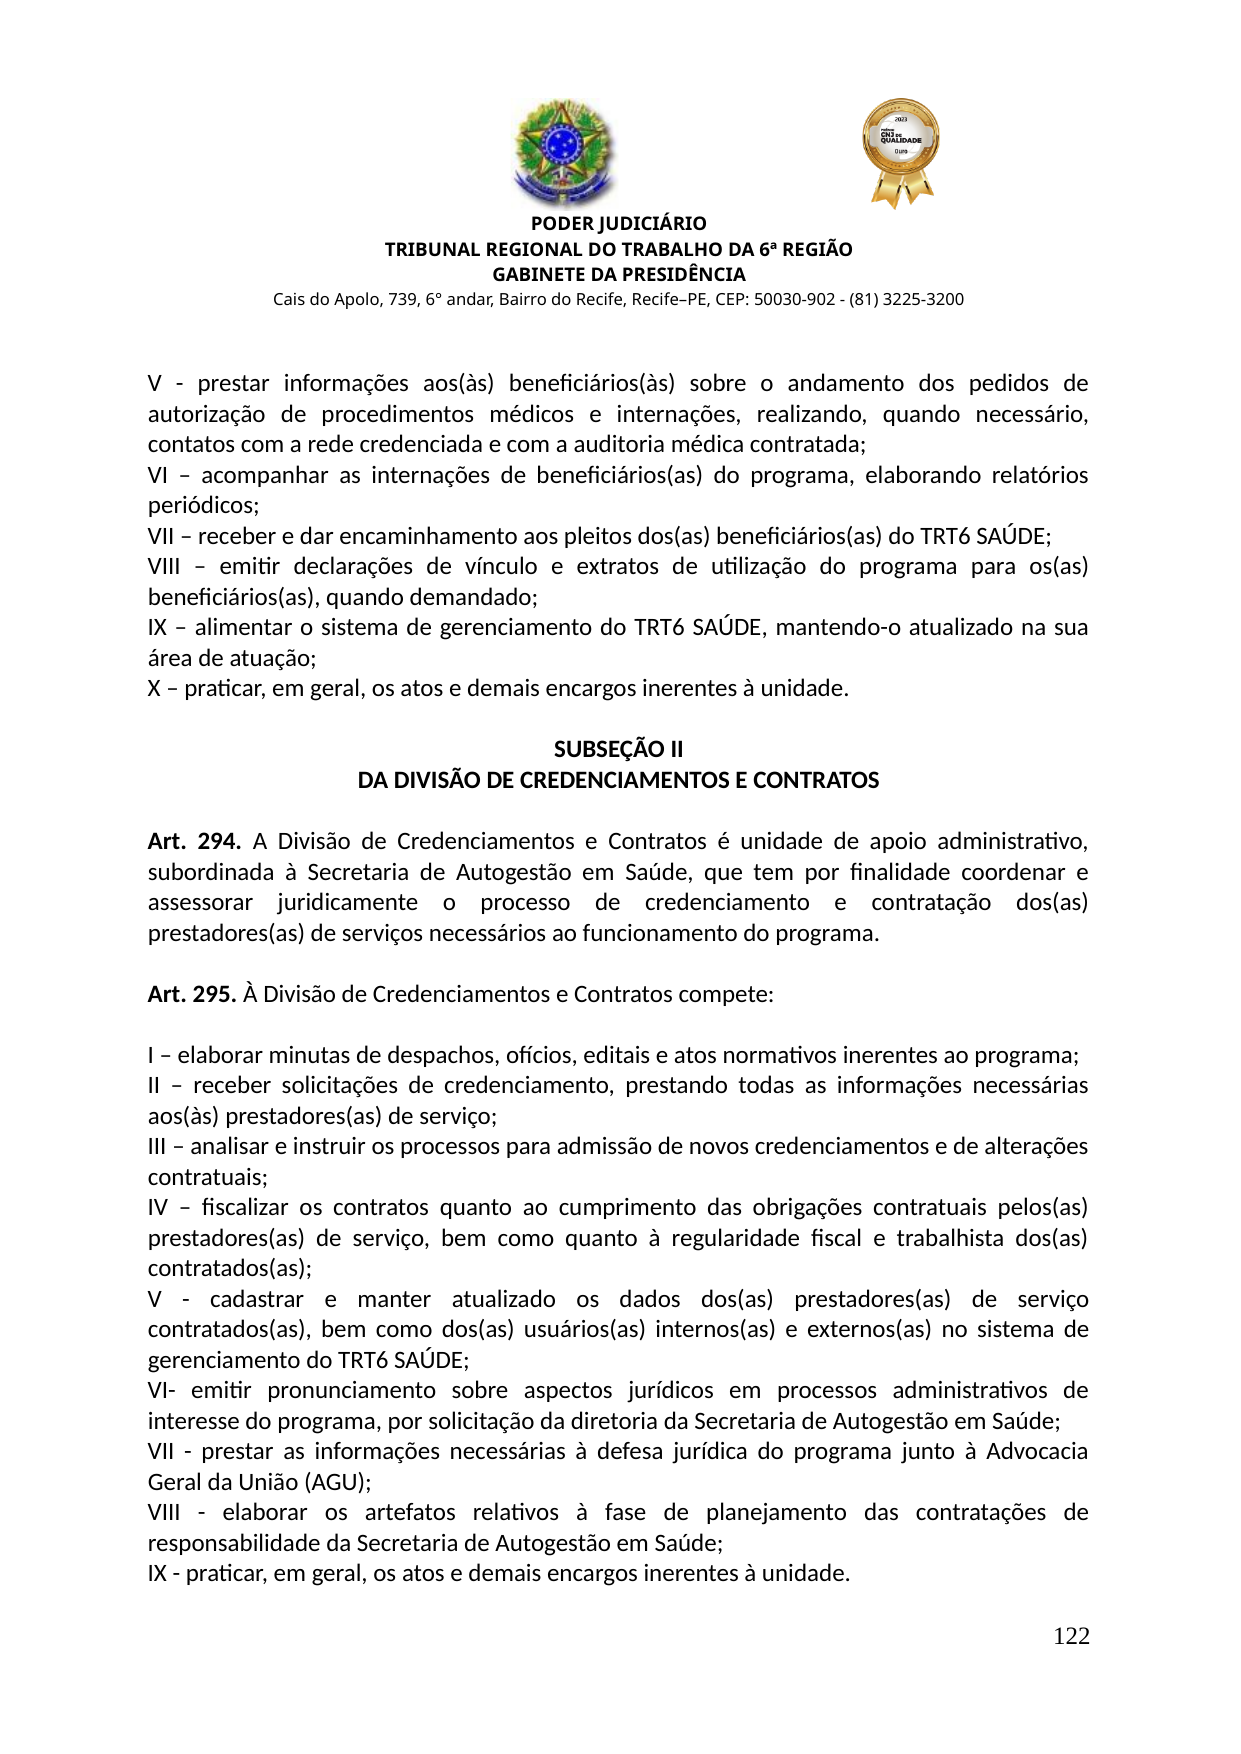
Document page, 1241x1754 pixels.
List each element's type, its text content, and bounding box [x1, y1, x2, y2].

text IX - praticar, em geral, os atos e demais encargos inerentes à unidade. [147, 1558, 1090, 1588]
text X – praticar, em geral, os atos e demais encargos inerentes à unidade. [147, 672, 1090, 703]
text VII - prestar as informações necessárias à defesa jurídica do programa junto à Advocacia Geral da União (AGU); [147, 1436, 1090, 1497]
text VIII – emitir declarações de vínculo e extratos de utilização do programa para os(as) beneficiários(as), quando demandado; [147, 550, 1090, 611]
text Art. 294. A Divisão de Credenciamentos e Contratos é unidade de apoio administrativo, subordinada à Secretaria de Autogestão em Saúde, que tem por finalidade coordenar e assessorar juridicamente o processo de credenciamento e contratação dos(as) prestadores(as) de serviços necessários ao funcionamento do programa. [147, 825, 1090, 947]
text VI – acompanhar as internações de beneficiários(as) do programa, elaborando relatórios periódicos; [147, 459, 1090, 520]
text II – receber solicitações de credenciamento, prestando todas as informações necessárias aos(às) prestadores(as) de serviço; [147, 1069, 1090, 1130]
text III – analisar e instruir os processos para admissão de novos credenciamentos e de alterações contratuais; [147, 1130, 1090, 1191]
text VII – receber e dar encaminhamento aos pleitos dos(as) beneficiários(as) do TRT6 SAÚDE; [147, 520, 1090, 550]
text I – elaborar minutas de despachos, ofícios, editais e atos normativos inerentes ao programa; [147, 1039, 1090, 1069]
text IX – alimentar o sistema de gerenciamento do TRT6 SAÚDE, mantendo-o atualizado na sua área de atuação; [147, 611, 1090, 672]
text VIII - elaborar os artefatos relativos à fase de planejamento das contratações de responsabilidade da Secretaria de Autogestão em Saúde; [147, 1497, 1090, 1558]
text VI- emitir pronunciamento sobre aspectos jurídicos em processos administrativos de interesse do programa, por solicitação da diretoria da Secretaria de Autogestão em Saúde; [147, 1374, 1090, 1436]
text DA DIVISÃO DE CREDENCIAMENTOS E CONTRATOS [147, 764, 1090, 794]
text V - prestar informações aos(às) beneficiários(às) sobre o andamento dos pedidos de autorização de procedimentos médicos e internações, realizando, quando necessário, contatos com a rede credenciada e com a auditoria médica contratada; [147, 367, 1090, 459]
text SUBSEÇÃO II [147, 733, 1090, 764]
text IV – fiscalizar os contratos quanto ao cumprimento das obrigações contratuais pelos(as) prestadores(as) de serviço, bem como quanto à regularidade fiscal e trabalhista dos(as) contratados(as); [147, 1191, 1090, 1283]
text Art. 295. À Divisão de Credenciamentos e Contratos compete: [147, 978, 1090, 1008]
text V - cadastrar e manter atualizado os dados dos(as) prestadores(as) de serviço contratados(as), bem como dos(as) usuários(as) internos(as) e externos(as) no sistema de gerenciamento do TRT6 SAÚDE; [147, 1283, 1090, 1374]
